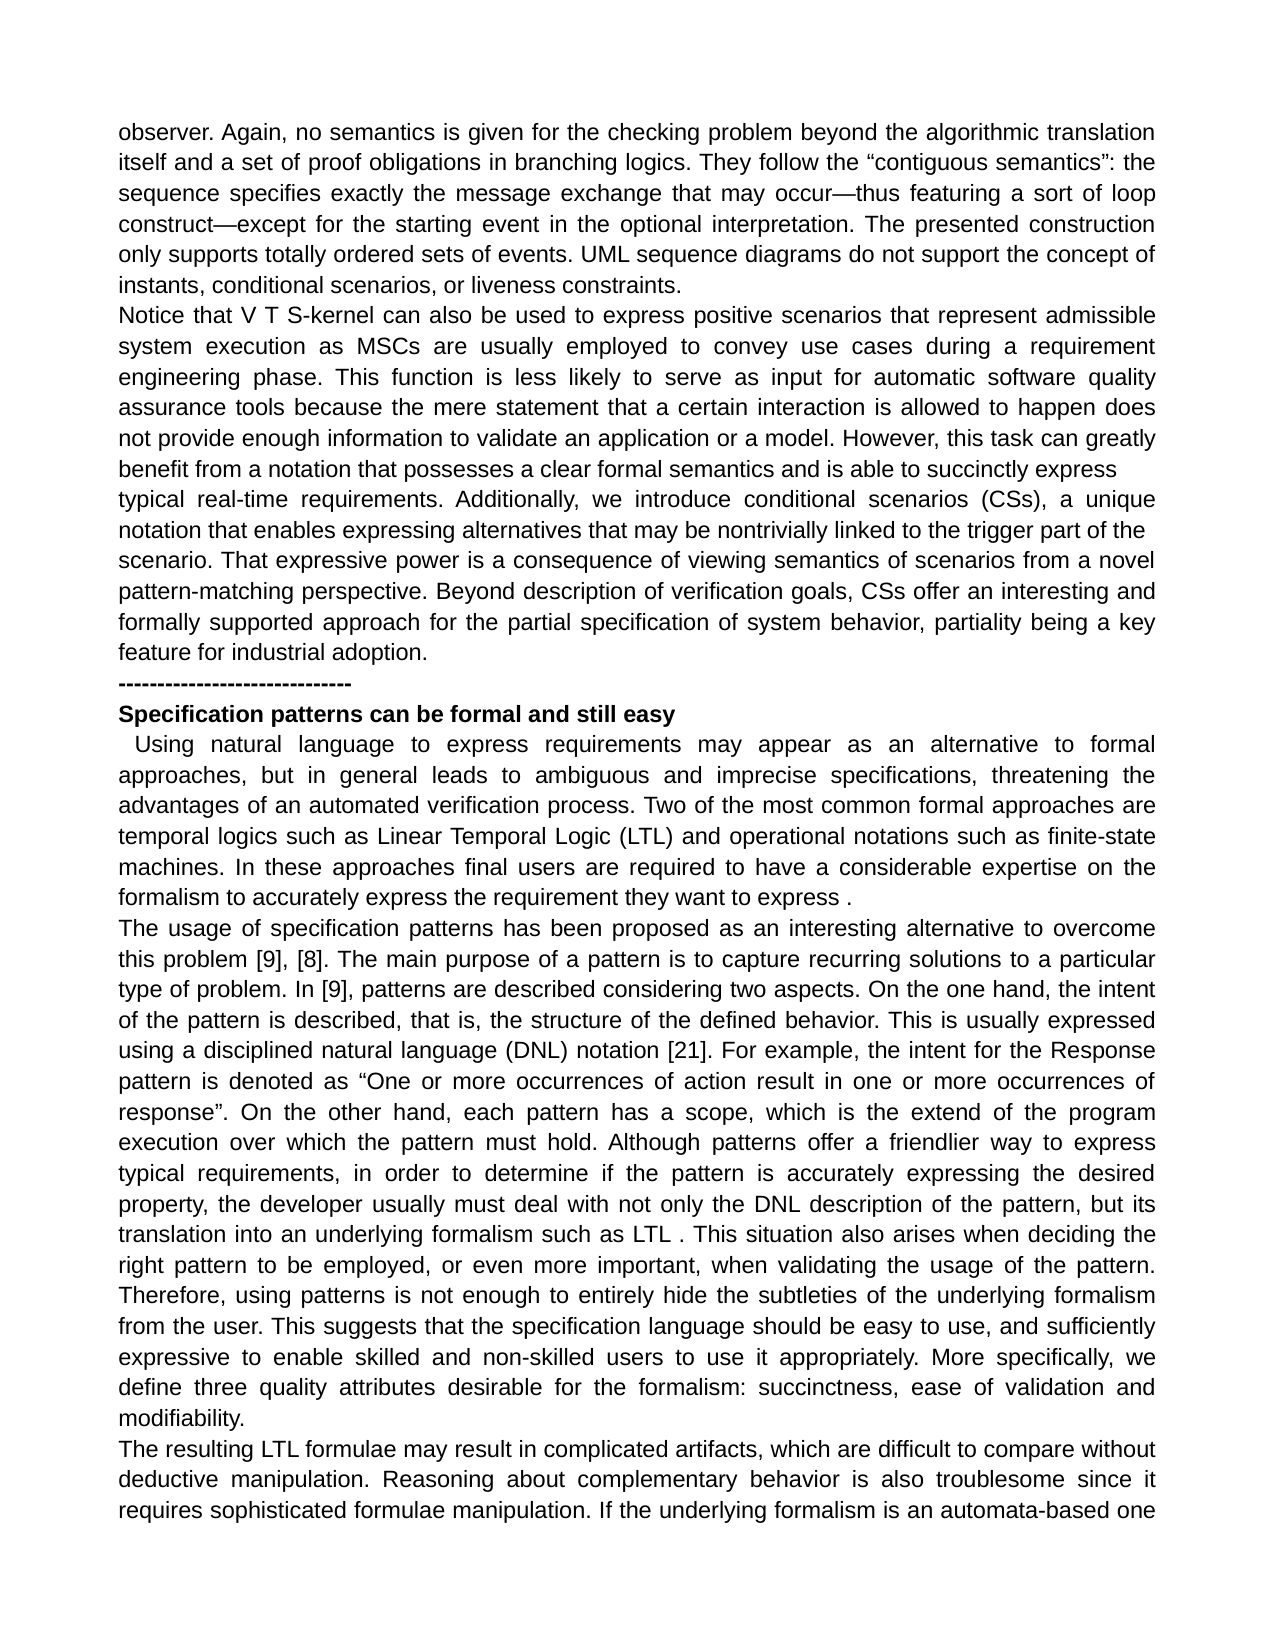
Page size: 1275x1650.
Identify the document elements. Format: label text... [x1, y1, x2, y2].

text The usage of specification patterns has been proposed as an interesting alternative to overcome this problem [9], [8]. The main purpose of a pattern is to capture recurring solutions to a particular type of problem. In [9], patterns are described considering two aspects. On the one hand, the intent of the pattern is described, that is, the structure of the defined behavior. This is usually expressed using a disciplined natural language (DNL) notation [21]. For example, the intent for the Response pattern is denoted as “One or more occurrences of action result in one or more occurrences of response”. On the other hand, each pattern has a scope, which is the extend of the program execution over which the pattern must hold. Although patterns offer a friendlier way to express typical requirements, in order to determine if the pattern is accurately expressing the desired property, the developer usually must deal with not only the DNL description of the pattern, but its translation into an underlying formalism such as LTL . This situation also arises when deciding the right pattern to be employed, or even more important, when validating the usage of the pattern. Therefore, using patterns is not enough to entirely hide the subtleties of the underlying formalism from the user. This suggests that the specification language should be easy to use, and sufficiently expressive to enable skilled and non-skilled users to use it appropriately. More specifically, we define three quality attributes desirable for the formalism: succinctness, ease of validation and modifiability. [118, 914, 1157, 1431]
text Notice that V T S-kernel can also be used to express positive scenarios that represent admissible system execution as MSCs are usually employed to convey use cases during a requirement engineering phase. This function is less likely to serve as input for automatic software quality assurance tools because the mere statement that a certain interaction is allowed to happen does not provide enough information to validate an application or a model. However, this task can greatly benefit from a notation that possesses a clear formal semantics and is able to succinctly express [118, 302, 1157, 482]
text Using natural language to express requirements may appear as an alternative to formal approaches, but in general leads to ambiguous and imprecise specifications, threatening the advantages of an automated verification process. Two of the most common formal approaches are temporal logics such as Linear Temporal Logic (LTL) and operational notations such as finite-state machines. In these approaches final users are required to have a considerable expertise on the formalism to accurately express the requirement they want to express . [118, 731, 1157, 911]
text typical real-time requirements. Additionally, we introduce conditional scenarios (CSs), a unique notation that enables expressing alternatives that may be nontrivially linked to the trigger part of the [118, 486, 1157, 543]
text scenario. That expressive power is a consequence of viewing semantics of scenarios from a novel pattern-matching perspective. Beyond description of verification goals, CSs offer an interesting and formally supported approach for the partial specification of system behavior, partiality being a key feature for industrial adoption. [118, 547, 1157, 666]
text observer. Again, no semantics is given for the checking problem beyond the algorithmic translation itself and a set of proof obligations in branching logics. They follow the “contiguous semantics”: the sequence specifies exactly the message exchange that may occur—thus featuring a sort of loop construct—except for the starting event in the optional interpretation. The presented construction only supports totally ordered sets of events. UML sequence diagrams do not support the concept of instants, conditional scenarios, or liveness constraints. [118, 118, 1157, 298]
text Specification patterns can be formal and still easy [118, 700, 1157, 727]
text ------------------------------ [118, 669, 1157, 696]
text The resulting LTL formulae may result in complicated artifacts, which are difficult to compare without deductive manipulation. Reasoning about complementary behavior is also troublesome since it requires sophisticated formulae manipulation. If the underlying formalism is an automata-based one [118, 1435, 1157, 1523]
